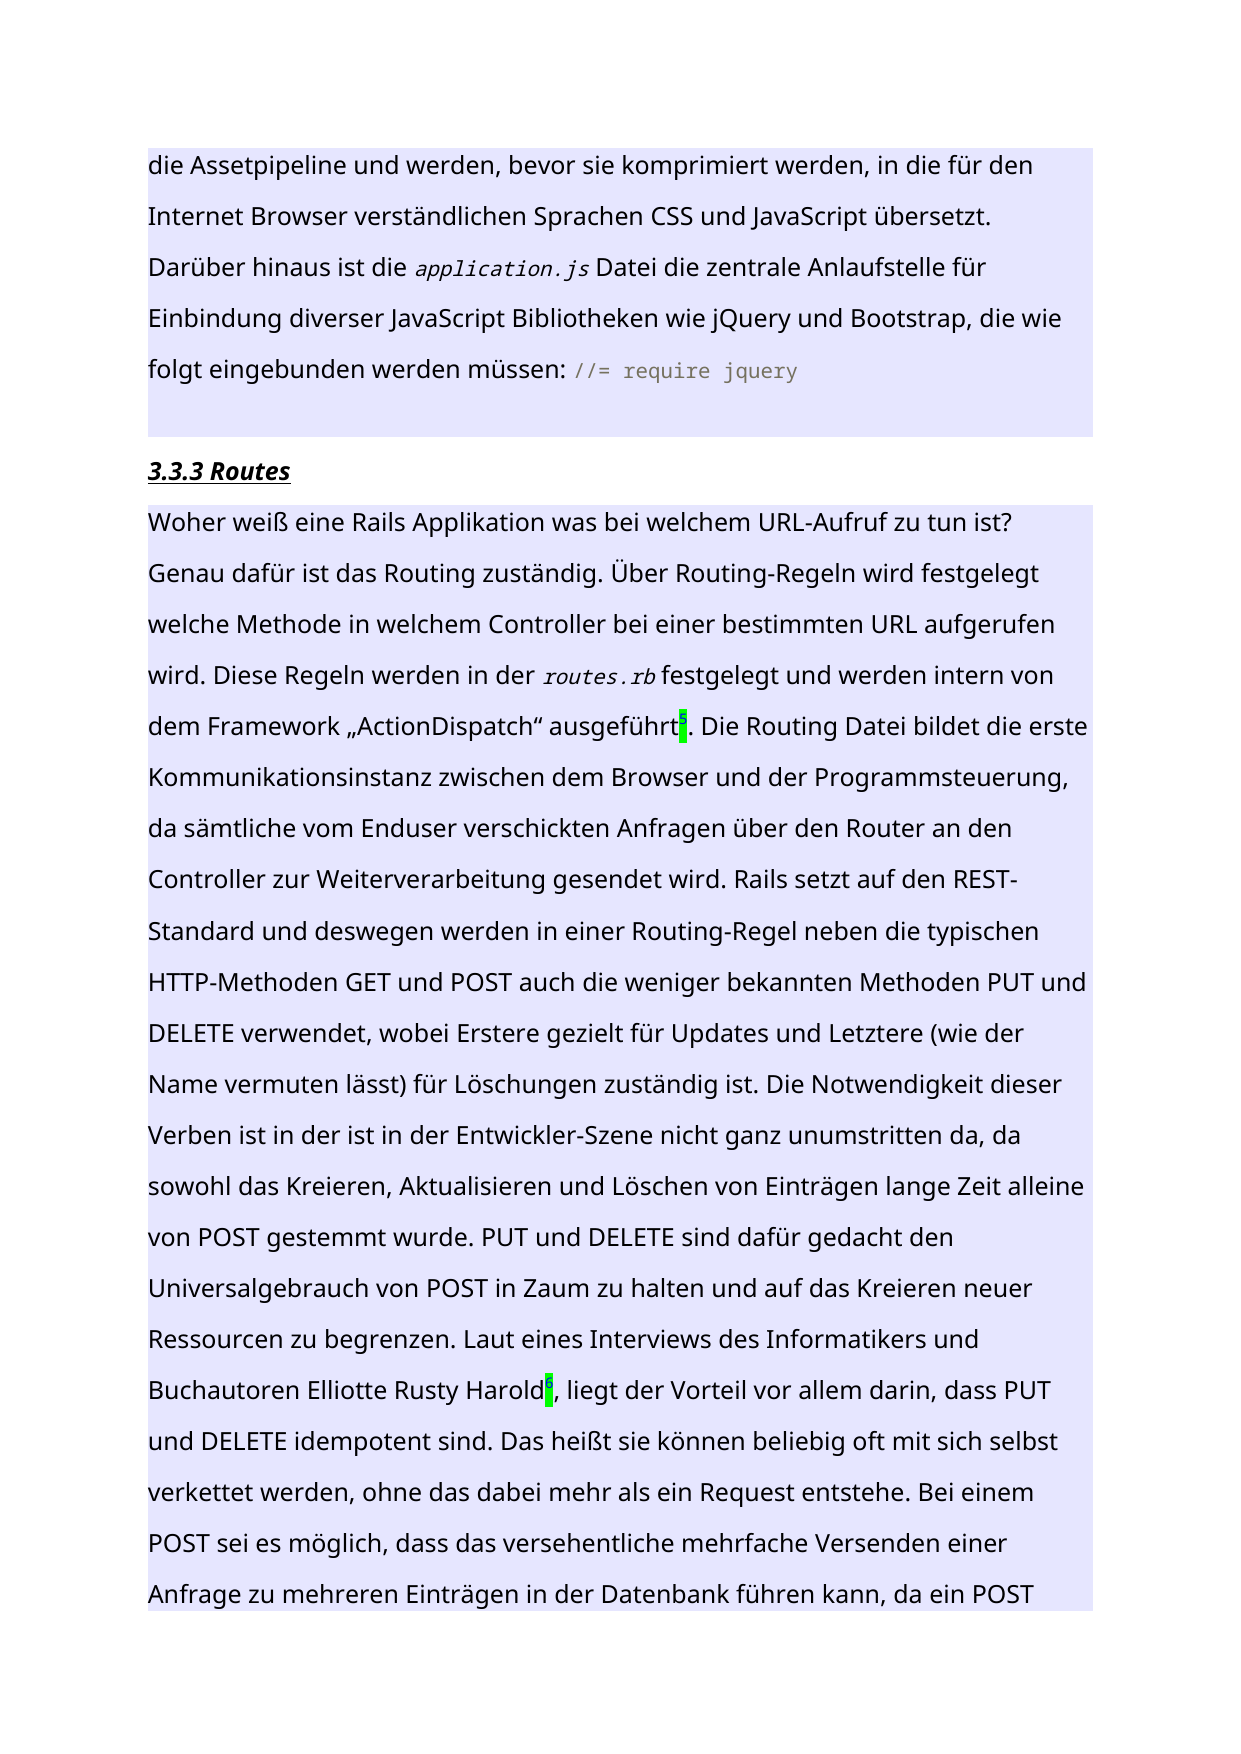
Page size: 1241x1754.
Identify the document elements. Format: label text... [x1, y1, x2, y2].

text Woher weiß eine Rails Applikation was bei welchem URL-Aufruf zu tun ist? [148, 505, 1093, 539]
text die Assetpipeline und werden, bevor sie komprimiert werden, in die für den Internet Browser verständlichen Sprachen CSS und JavaScript übersetzt. Darüber hinaus ist die application.js Datei die zentrale Anlaufstelle für Einbindung diverser JavaScript Bibliotheken wie jQuery und Bootstrap, die wie folgt eingebunden werden müssen: //= require jquery [148, 148, 1093, 386]
subtitle 3.3.3 Routes [148, 454, 1093, 488]
text Genau dafür ist das Routing zuständig. Über Routing-Regeln wird festgelegt welche Methode in welchem Controller bei einer bestimmten URL aufgerufen wird. Diese Regeln werden in der routes.rb festgelegt und werden intern von dem Framework „ActionDispatch“ ausgeführt5. Die Routing Datei bildet die erste Kommunikationsinstanz zwischen dem Browser und der Programmsteuerung, da sämtliche vom Enduser verschickten Anfragen über den Router an den Controller zur Weiterverarbeitung gesendet wird. Rails setzt auf den REST-Standard und deswegen werden in einer Routing-Regel neben die typischen HTTP-Methoden GET und POST auch die weniger bekannten Methoden PUT und DELETE verwendet, wobei Erstere gezielt für Updates und Letztere (wie der Name vermuten lässt) für Löschungen zuständig ist. Die Notwendigkeit dieser Verben ist in der ist in der Entwickler-Szene nicht ganz unumstritten da, da sowohl das Kreieren, Aktualisieren und Löschen von Einträgen lange Zeit alleine von POST gestemmt wurde. PUT und DELETE sind dafür gedacht den Universalgebrauch von POST in Zaum zu halten und auf das Kreieren neuer Ressourcen zu begrenzen. Laut eines Interviews des Informatikers und Buchautoren Elliotte Rusty Harold6, liegt der Vorteil vor allem darin, dass PUT und DELETE idempotent sind. Das heißt sie können beliebig oft mit sich selbst verkettet werden, ohne das dabei mehr als ein Request entstehe. Bei einem POST sei es möglich, dass das versehentliche mehrfache Versenden einer Anfrage zu mehreren Einträgen in der Datenbank führen kann, da ein POST [148, 556, 1093, 1611]
